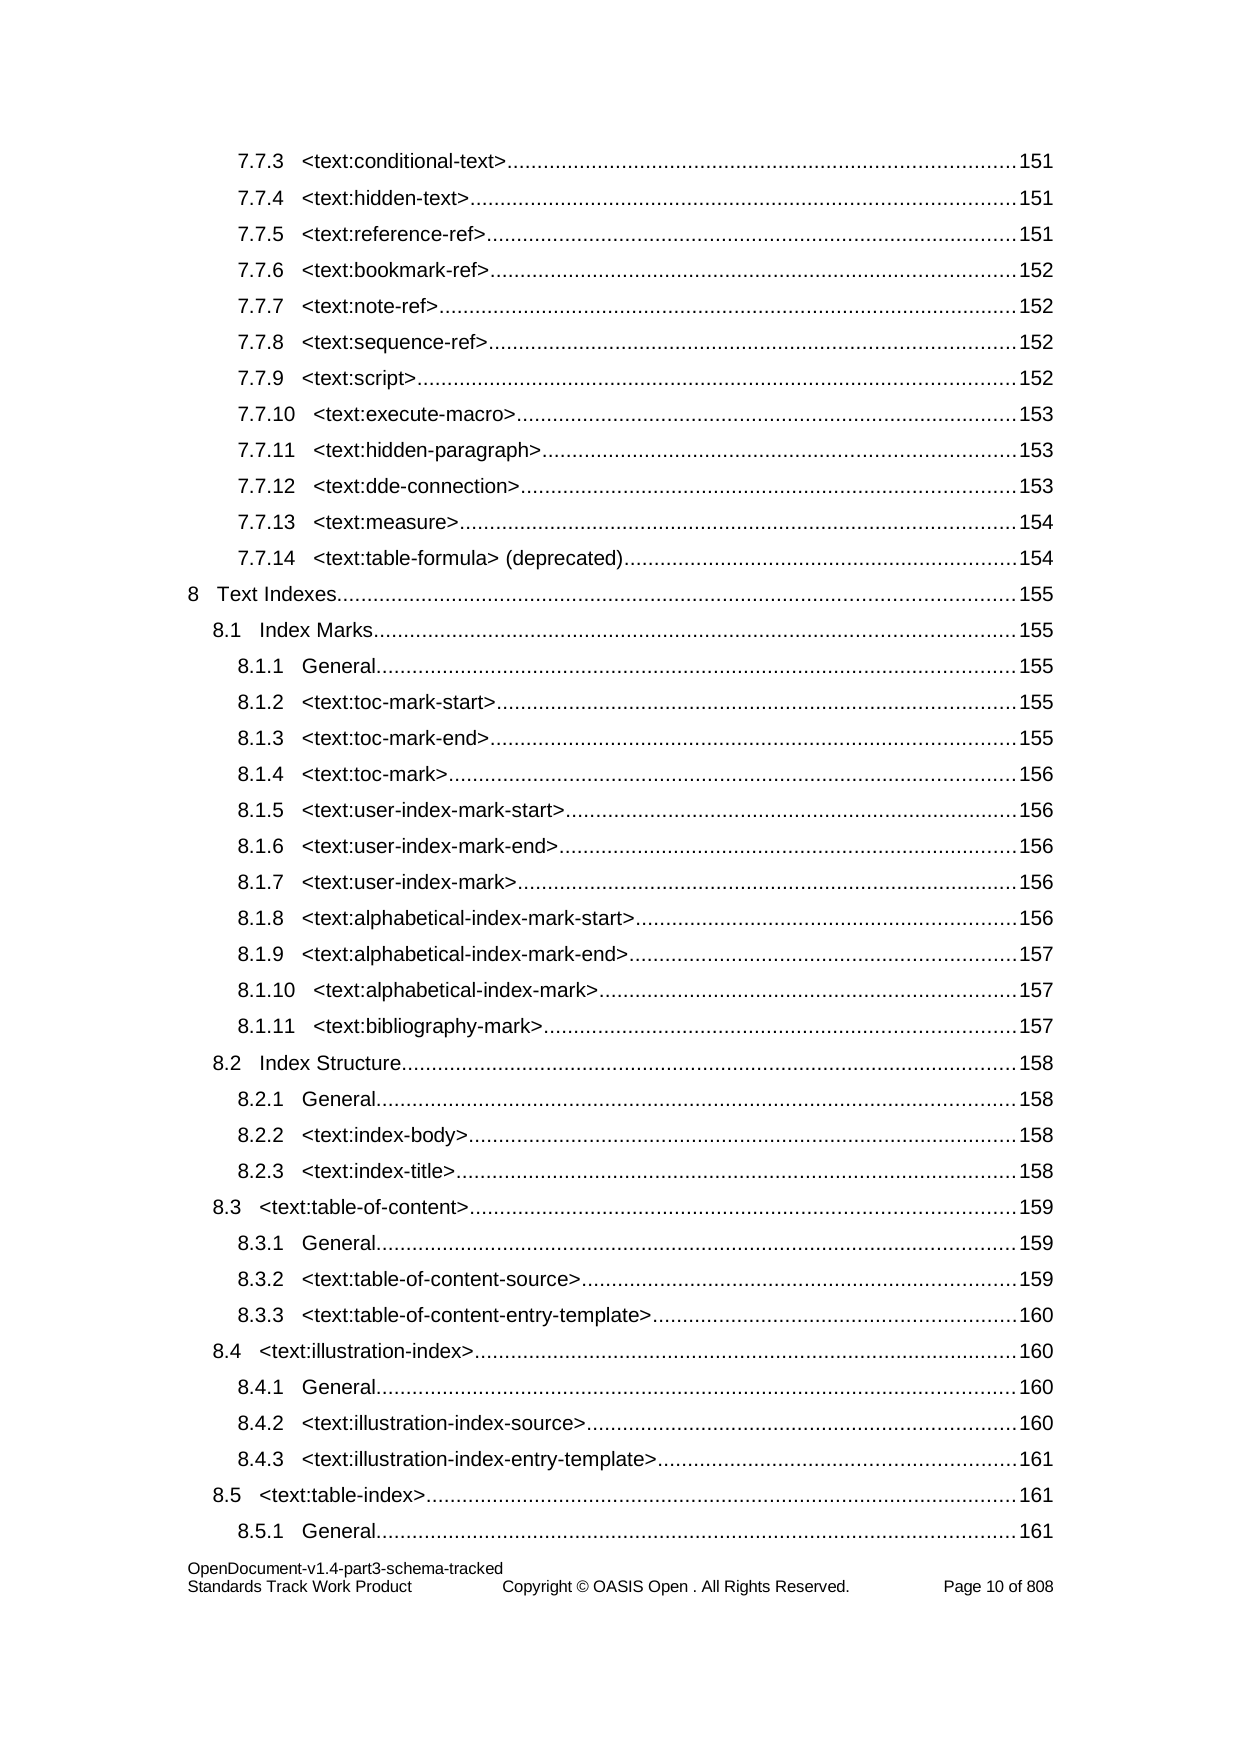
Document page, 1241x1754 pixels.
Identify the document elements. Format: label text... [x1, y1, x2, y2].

text 7.7.10 <text:execute-macro> 153 [237, 402, 1053, 426]
text 8 Text Indexes 155 [187, 582, 1053, 606]
text 8.1.3 <text:toc-mark-end> 155 [237, 727, 1053, 750]
text 8.2.3 <text:index-title> 158 [237, 1159, 1053, 1183]
text 8.3 <text:table-of-content> 159 [212, 1195, 1053, 1219]
text 8.1.5 <text:user-index-mark-start> 156 [237, 799, 1053, 822]
text 8.1 Index Marks 155 [212, 618, 1053, 642]
text 7.7.5 <text:reference-ref> 151 [237, 222, 1053, 246]
text 8.3.1 General 159 [237, 1231, 1053, 1255]
text 7.7.3 <text:conditional-text> 151 [237, 150, 1053, 173]
text 8.1.4 <text:toc-mark> 156 [237, 763, 1053, 786]
text 8.1.10 <text:alphabetical-index-mark> 157 [237, 979, 1053, 1002]
text 7.7.14 <text:table-formula> (deprecated) 154 [237, 546, 1053, 570]
text 8.3.3 <text:table-of-content-entry-template> 160 [237, 1303, 1053, 1327]
text 8.4.3 <text:illustration-index-entry-template> 161 [237, 1447, 1053, 1471]
text 8.2 Index Structure 158 [212, 1051, 1053, 1074]
text 7.7.13 <text:measure> 154 [237, 510, 1053, 534]
text 7.7.11 <text:hidden-paragraph> 153 [237, 438, 1053, 462]
text 8.2.1 General 158 [237, 1087, 1053, 1111]
text 7.7.9 <text:script> 152 [237, 366, 1053, 390]
text 7.7.8 <text:sequence-ref> 152 [237, 330, 1053, 354]
text 7.7.4 <text:hidden-text> 151 [237, 186, 1053, 209]
text 8.1.2 <text:toc-mark-start> 155 [237, 691, 1053, 714]
text 8.2.2 <text:index-body> 158 [237, 1123, 1053, 1147]
text 8.1.8 <text:alphabetical-index-mark-start> 156 [237, 907, 1053, 930]
text 8.1.6 <text:user-index-mark-end> 156 [237, 835, 1053, 858]
text 8.4.1 General 160 [237, 1375, 1053, 1399]
text 7.7.7 <text:note-ref> 152 [237, 294, 1053, 318]
text 8.1.7 <text:user-index-mark> 156 [237, 871, 1053, 894]
text 8.4.2 <text:illustration-index-source> 160 [237, 1411, 1053, 1435]
text 8.1.1 General 155 [237, 654, 1053, 678]
text 7.7.12 <text:dde-connection> 153 [237, 474, 1053, 498]
text 8.5.1 General 161 [237, 1519, 1053, 1543]
text 8.1.9 <text:alphabetical-index-mark-end> 157 [237, 943, 1053, 966]
text 8.4 <text:illustration-index> 160 [212, 1339, 1053, 1363]
text 8.5 <text:table-index> 161 [212, 1483, 1053, 1507]
text 8.1.11 <text:bibliography-mark> 157 [237, 1015, 1053, 1038]
text 7.7.6 <text:bookmark-ref> 152 [237, 258, 1053, 282]
text 8.3.2 <text:table-of-content-source> 159 [237, 1267, 1053, 1291]
